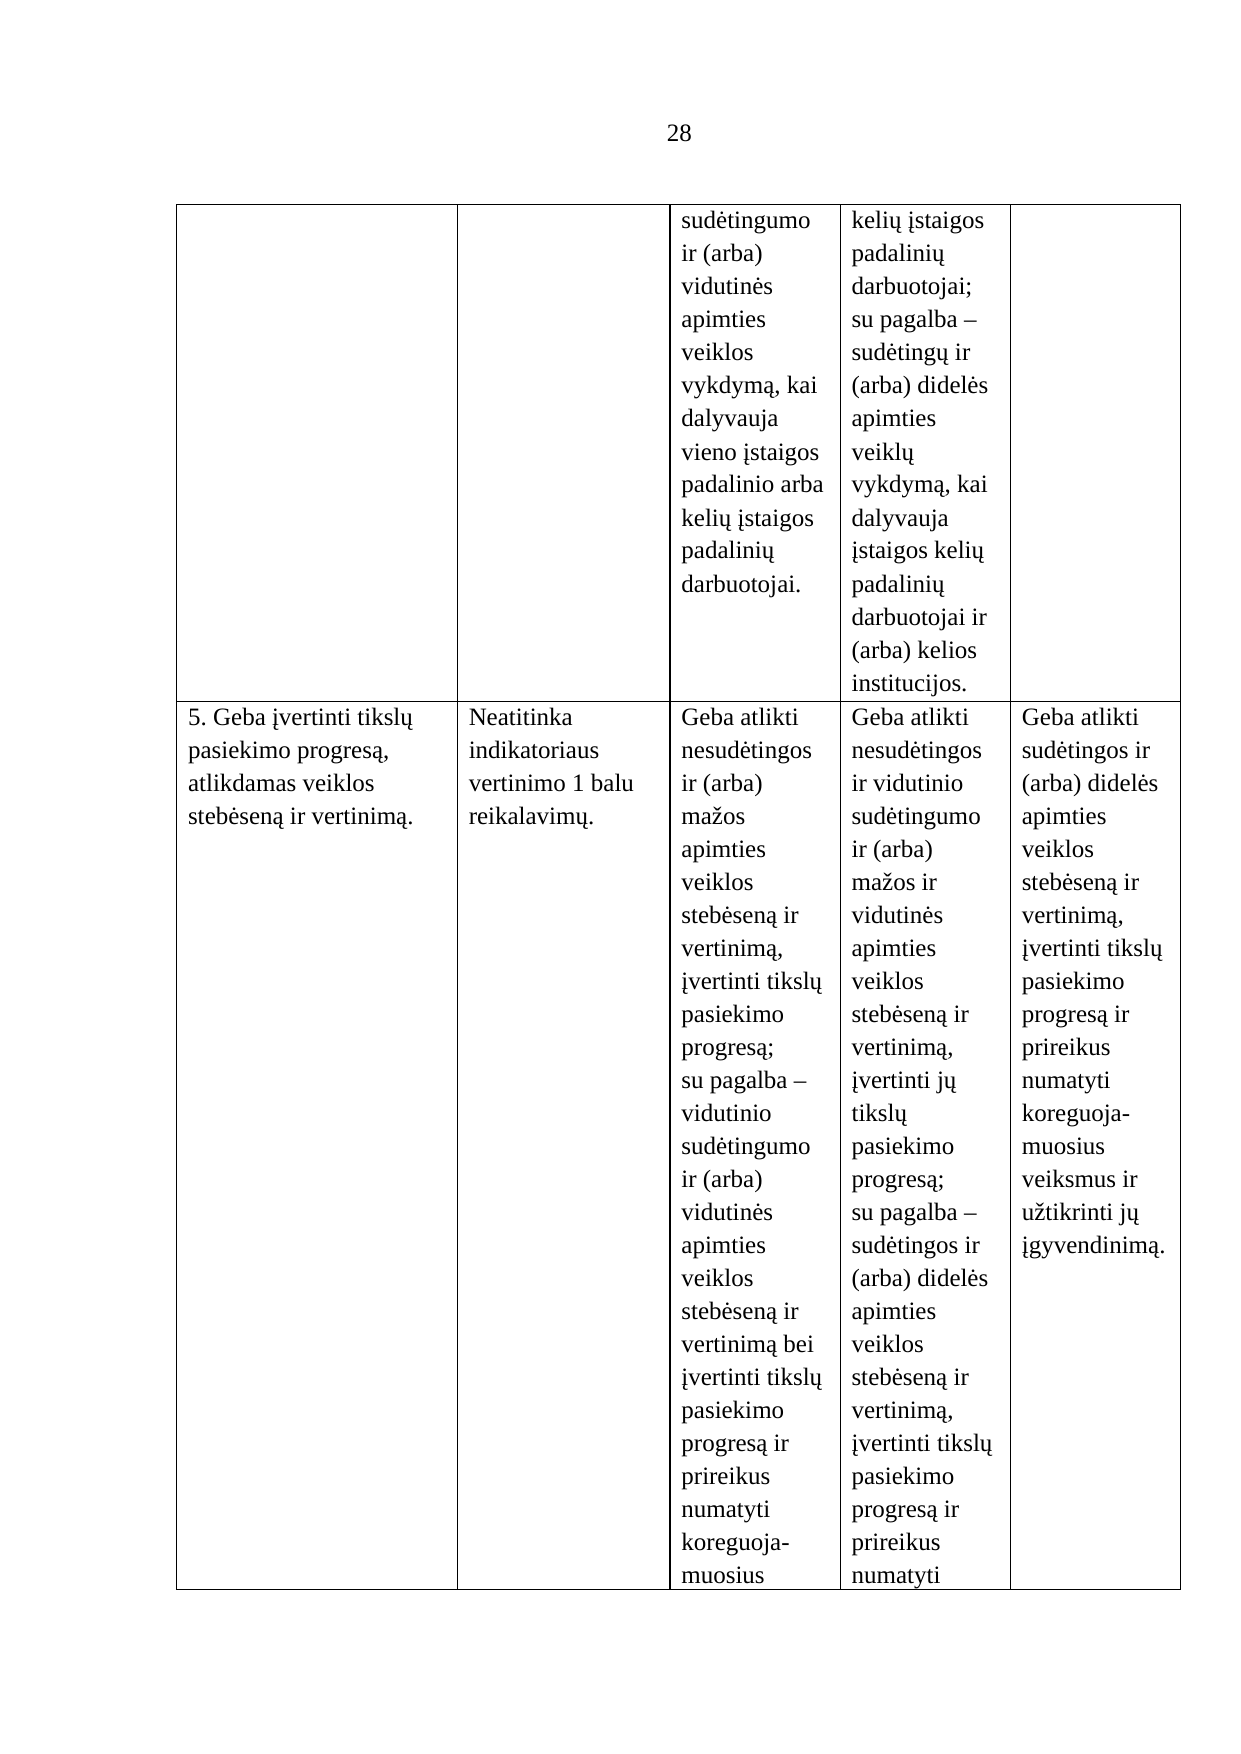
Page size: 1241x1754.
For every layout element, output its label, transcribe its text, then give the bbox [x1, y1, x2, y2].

table_cell [458, 205, 669, 701]
table_cell Neatitinka indikatoriaus vertinimo 1 balu reikalavimų. [458, 702, 669, 1589]
table_cell Geba atlikti nesudėtingos ir vidutinio sudėtingumo ir (arba) mažos ir vidutinės apimties veiklos stebėseną ir vertinimą, įvertinti jų tikslų pasiekimo progresą; su pagalba – sudėtingos ir (arba) didelės apimties veiklos stebėseną ir vertinimą, įvertinti tikslų pasiekimo progresą ir prireikus numatyti [841, 702, 1010, 1589]
table_cell Geba atlikti nesudėtingos ir (arba) mažos apimties veiklos stebėseną ir vertinimą, įvertinti tikslų pasiekimo progresą; su pagalba – vidutinio sudėtingumo ir (arba) vidutinės apimties veiklos stebėseną ir vertinimą bei įvertinti tikslų pasiekimo progresą ir prireikus numatyti koreguoja-muosius [671, 702, 840, 1589]
table_cell sudėtingumo ir (arba) vidutinės apimties veiklos vykdymą, kai dalyvauja vieno įstaigos padalinio arba kelių įstaigos padalinių darbuotojai. [671, 205, 840, 701]
table_cell 5. Geba įvertinti tikslų pasiekimo progresą, atlikdamas veiklos stebėseną ir vertinimą. [177, 702, 457, 1589]
table_cell [177, 205, 457, 701]
table_cell [1011, 205, 1180, 701]
table_cell kelių įstaigos padalinių darbuotojai; su pagalba – sudėtingų ir (arba) didelės apimties veiklų vykdymą, kai dalyvauja įstaigos kelių padalinių darbuotojai ir (arba) kelios institucijos. [841, 205, 1010, 701]
table_cell Geba atlikti sudėtingos ir (arba) didelės apimties veiklos stebėseną ir vertinimą, įvertinti tikslų pasiekimo progresą ir prireikus numatyti koreguoja-muosius veiksmus ir užtikrinti jų įgyvendinimą. [1011, 702, 1180, 1589]
